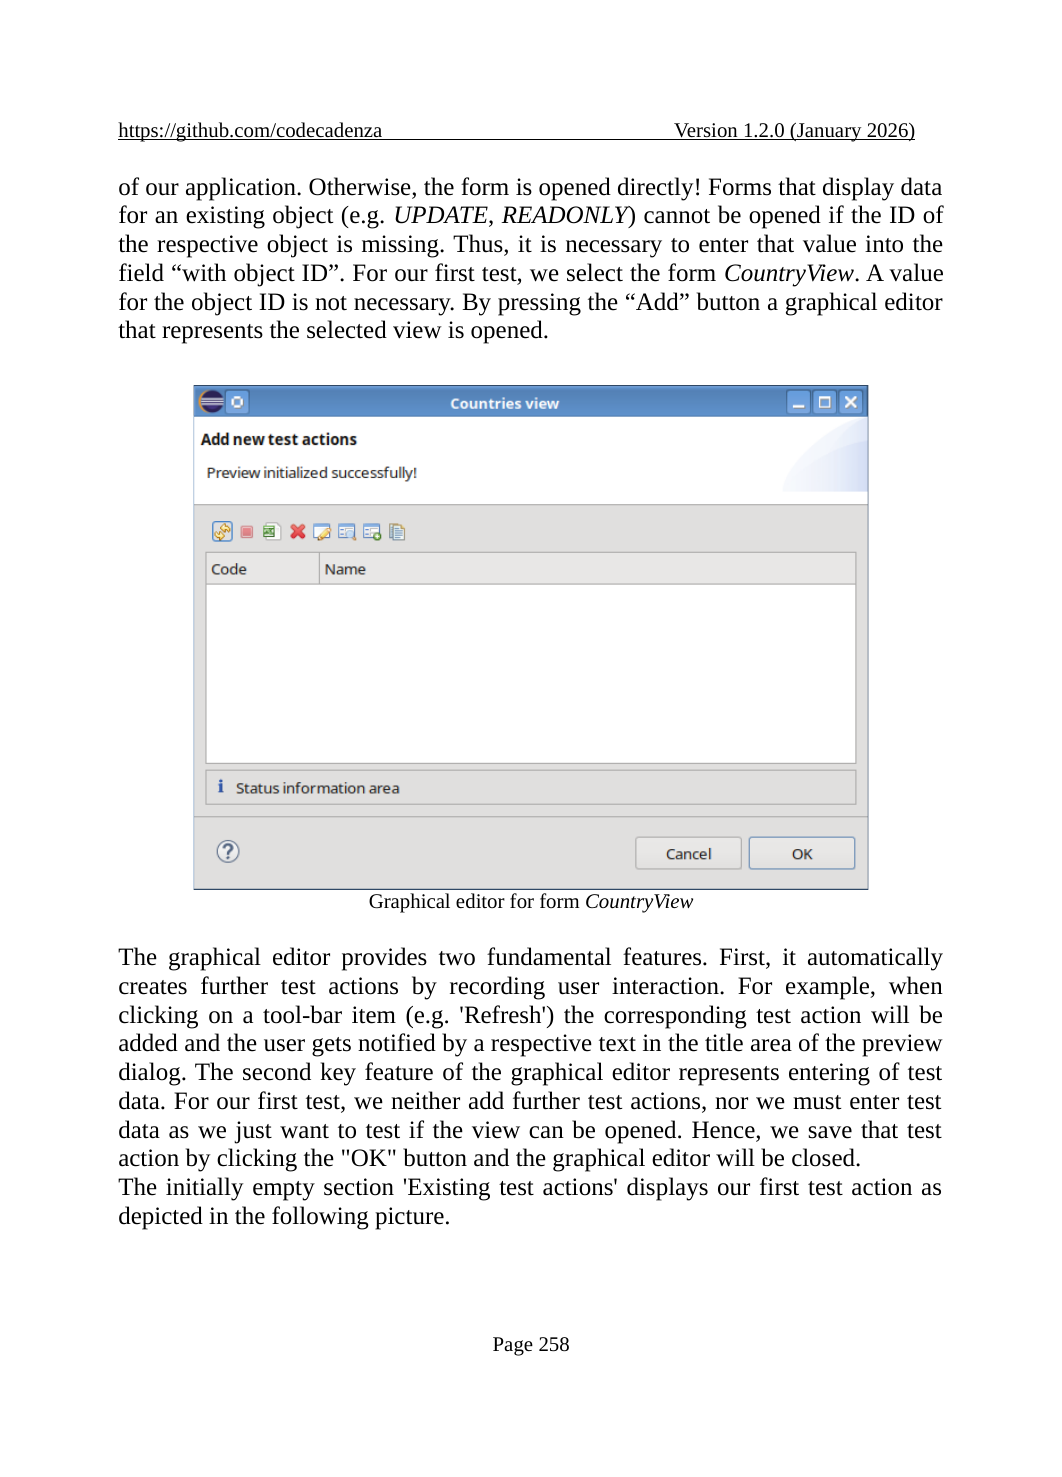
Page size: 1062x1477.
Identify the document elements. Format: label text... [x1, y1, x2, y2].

text The graphical editor provides two fundamental features. First, it automatically creates further test actions by recording user interaction. For example, when clicking on a tool-bar item (e.g. 'Refresh') the corresponding test action will be added and the user gets notified by a respective text in the title area of the preview dialog. The second key feature of the graphical editor represents entering of test data. For our first test, we neither add further test actions, nor we must enter test data as we just want to test if the view can be opened. Hence, we save that test action by clicking the "OK" button and the graphical editor will be closed. [118, 942, 944, 1172]
text of our application. Otherwise, the form is opened directly! Forms that display data for an existing object (e.g. UPDATE, READONLY) cannot be opened if the ID of the respective object is missing. Thus, it is necessary to enter that value into the field “with object ID”. For our first test, we select the form CountryView. A value for the object ID is not necessary. By pressing the “Add” button a graphical editor that represents the selected view is opened. [118, 172, 944, 344]
text Graphical editor for form CountryView [193, 890, 868, 913]
picture [193, 385, 869, 890]
text The initially empty section 'Existing test actions' displays our first test action as depicted in the following picture. [118, 1172, 944, 1230]
